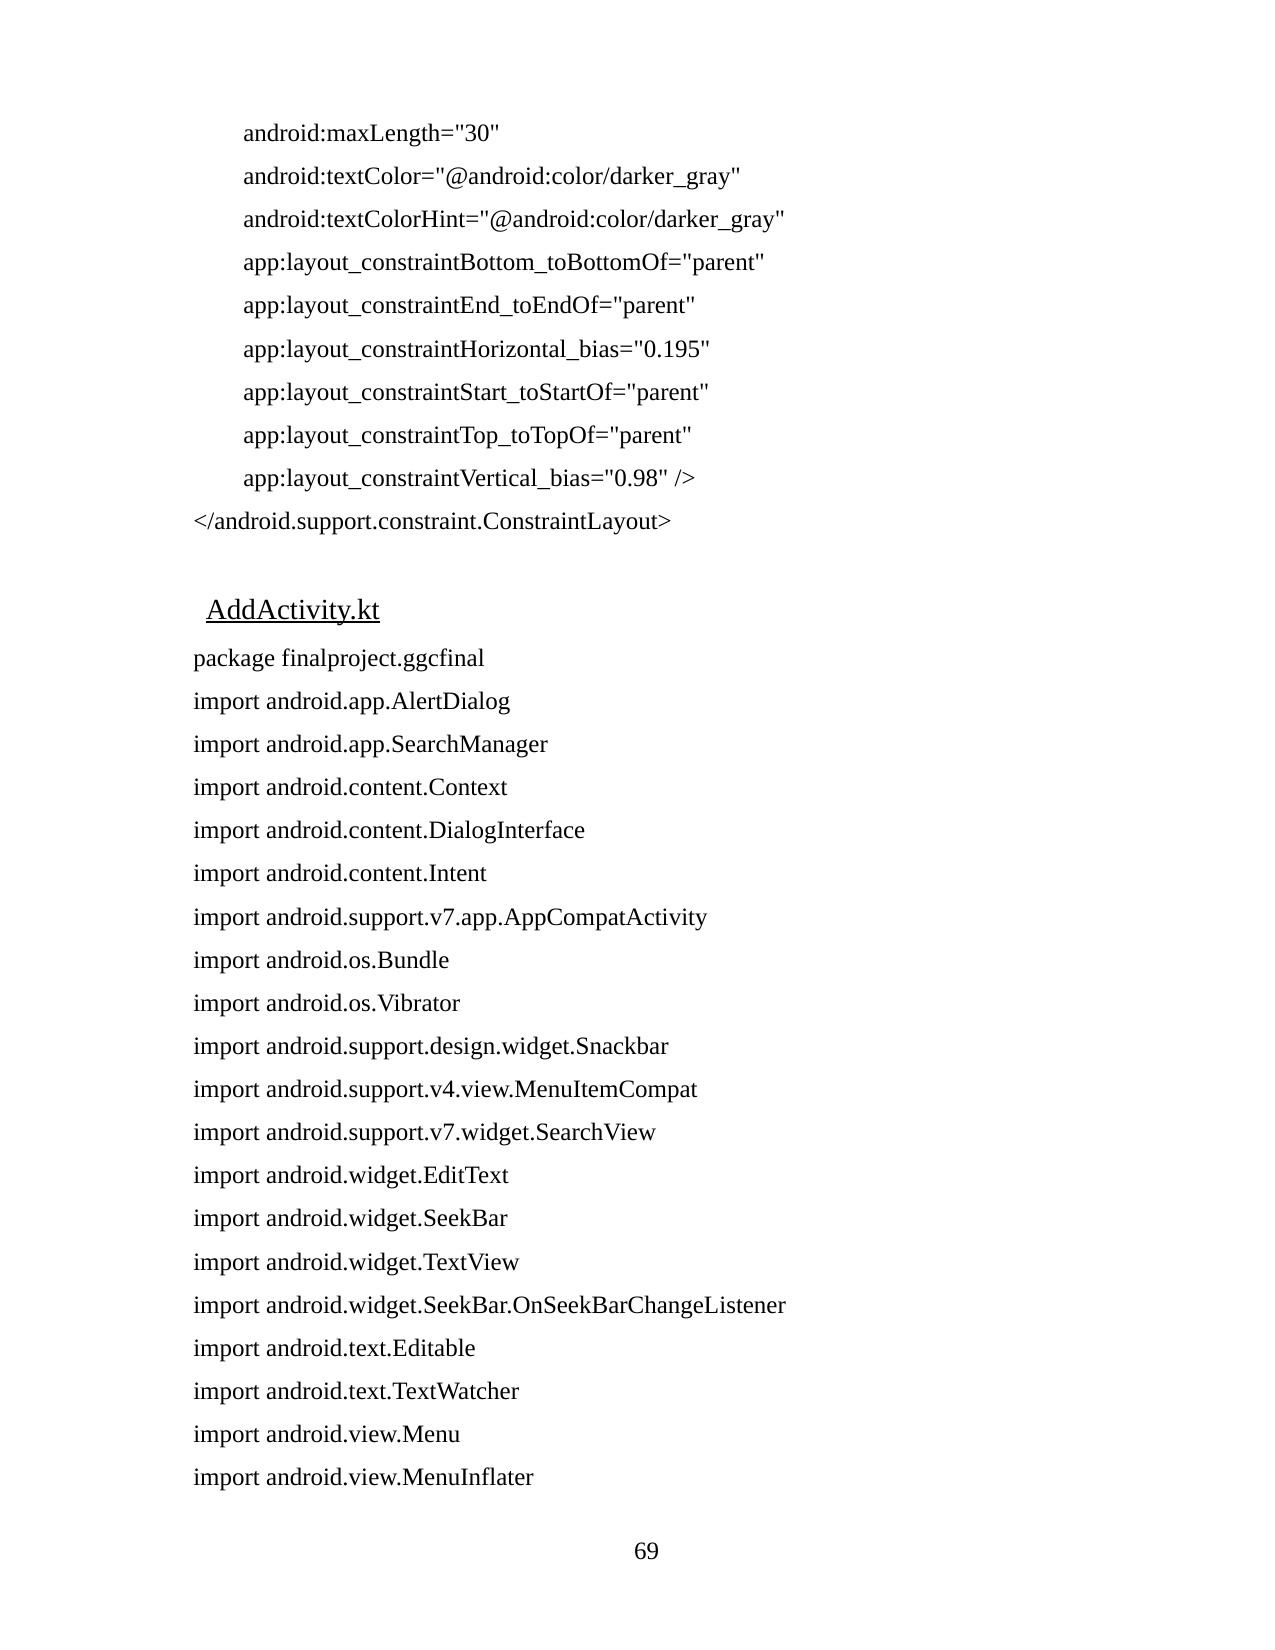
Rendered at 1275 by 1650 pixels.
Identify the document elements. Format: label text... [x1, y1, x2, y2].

text app:layout_constraintHorizontal_bias="0.195" [193, 334, 1157, 362]
text import android.widget.SeekBar [193, 1203, 1157, 1232]
text import android.widget.TextView [193, 1247, 1157, 1275]
text import android.widget.SeekBar.OnSeekBarChangeListener [193, 1290, 1157, 1318]
text android:maxLength="30" [193, 118, 1157, 147]
text import android.widget.EditText [193, 1160, 1157, 1189]
text import android.support.v7.app.AppCompatActivity [193, 902, 1157, 930]
text app:layout_constraintStart_toStartOf="parent" [193, 377, 1157, 406]
text AddActivity.kt [118, 592, 1157, 626]
text import android.support.v4.view.MenuItemCompat [193, 1074, 1157, 1103]
text import android.os.Bundle [193, 945, 1157, 973]
text import android.view.MenuInflater [193, 1462, 1157, 1491]
text import android.support.design.widget.Snackbar [193, 1031, 1157, 1060]
text </android.support.constraint.ConstraintLayout> [193, 506, 1157, 535]
text app:layout_constraintBottom_toBottomOf="parent" [193, 247, 1157, 276]
text import android.app.SearchManager [193, 729, 1157, 758]
text import android.view.Menu [193, 1419, 1157, 1448]
text android:textColorHint="@android:color/darker_gray" [193, 204, 1157, 233]
text import android.app.AlertDialog [193, 686, 1157, 715]
text import android.content.Intent [193, 858, 1157, 887]
text import android.content.DialogInterface [193, 815, 1157, 844]
text import android.content.Context [193, 772, 1157, 801]
text package finalproject.ggcfinal [193, 643, 1157, 672]
text import android.text.TextWatcher [193, 1376, 1157, 1405]
text import android.os.Vibrator [193, 988, 1157, 1017]
text android:textColor="@android:color/darker_gray" [193, 161, 1157, 190]
text app:layout_constraintEnd_toEndOf="parent" [193, 291, 1157, 319]
text app:layout_constraintVertical_bias="0.98" /> [193, 463, 1157, 492]
text import android.text.Editable [193, 1333, 1157, 1362]
text app:layout_constraintTop_toTopOf="parent" [193, 420, 1157, 449]
text import android.support.v7.widget.SearchView [193, 1117, 1157, 1146]
